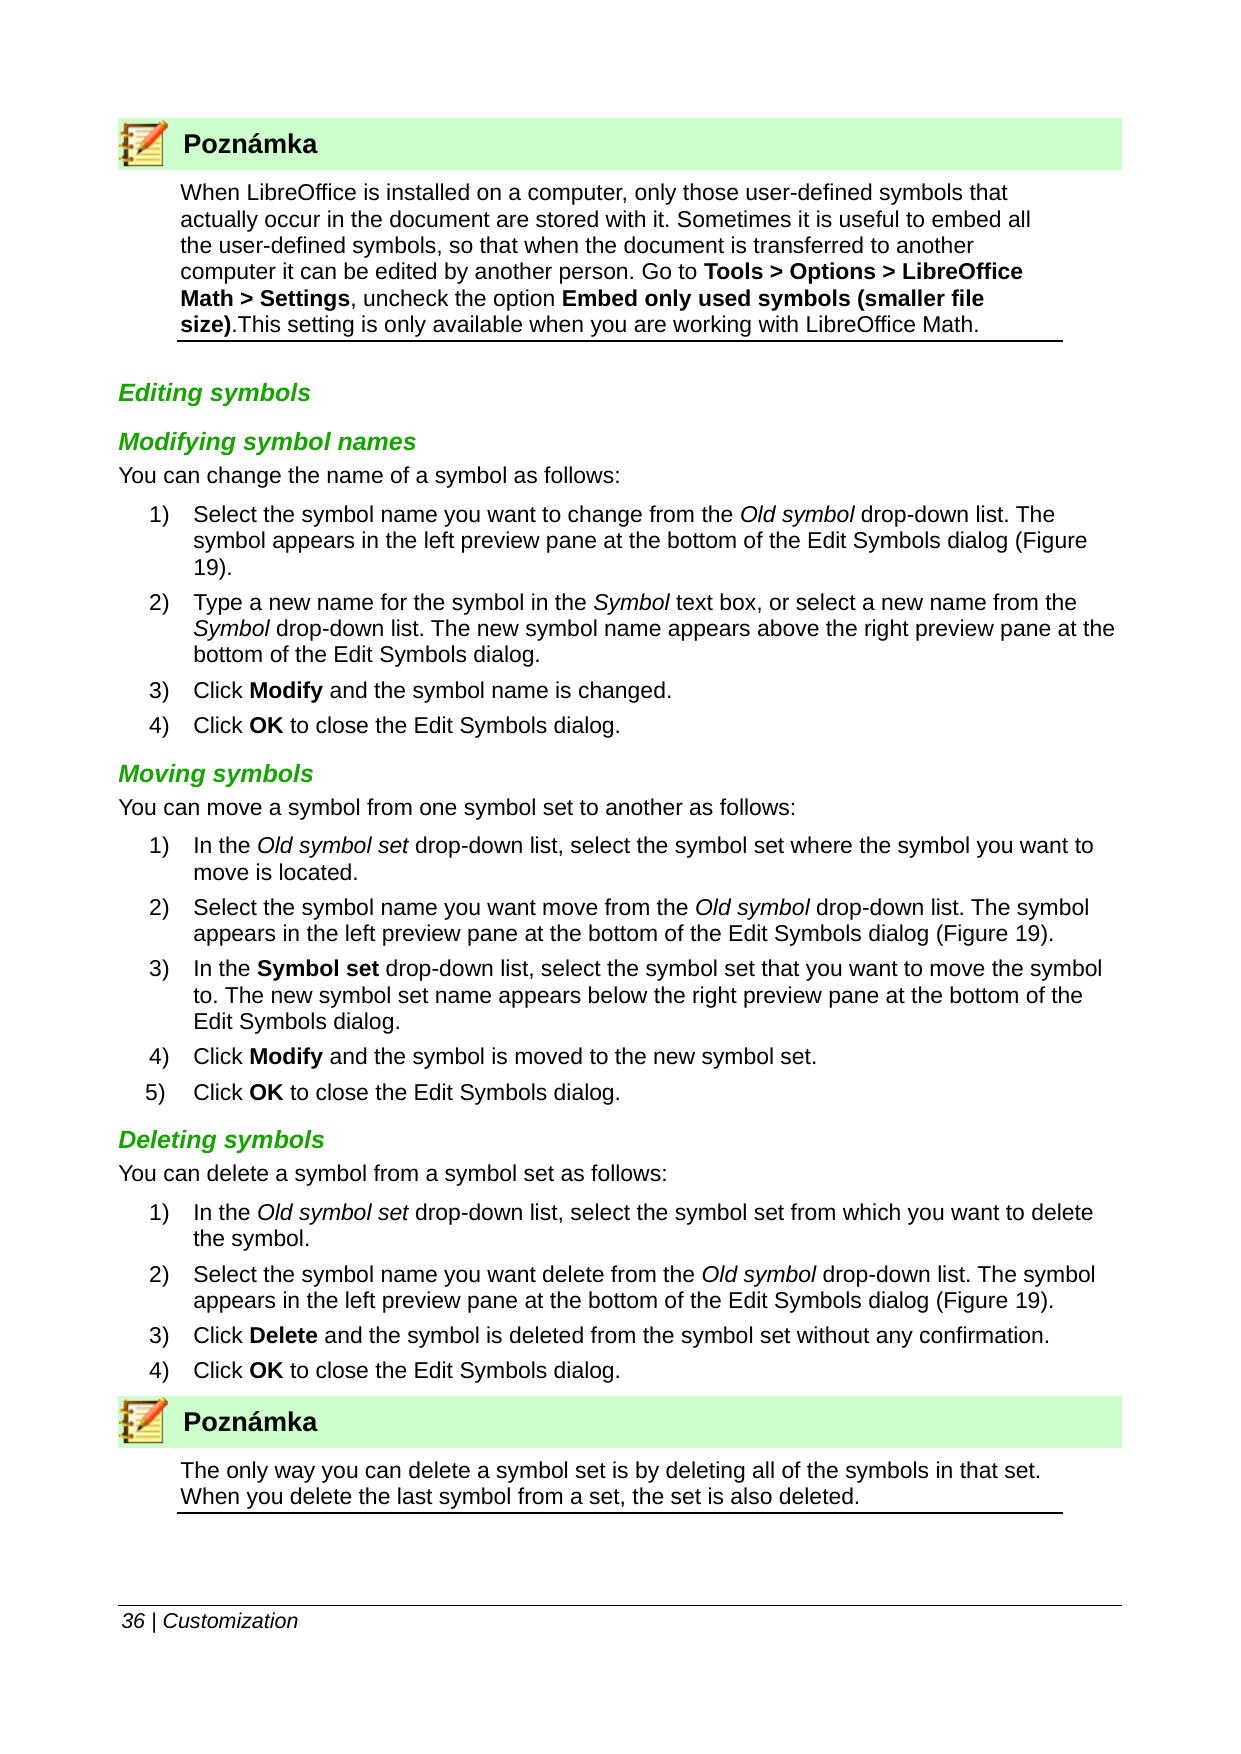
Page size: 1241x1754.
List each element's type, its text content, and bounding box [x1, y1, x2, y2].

text The only way you can delete a symbol set is by deleting all of the symbols in that set. When you delete the last symbol from a set, the set is also deleted. [177, 1453, 1063, 1512]
text When LibreOffice is installed on a computer, only those user-defined symbols that actually occur in the document are stored with it. Sometimes it is useful to embed all the user-defined symbols, so that when the document is transferred to another computer it can be edited by another person. Go to Tools > Options > LibreOffice Math > Settings, uncheck the option Embed only used symbols (smaller file size).This setting is only available when you are working with LibreOffice Math. [177, 176, 1063, 340]
list Click Modify and the symbol is moved to the new symbol set. [169, 1043, 1122, 1070]
picture [119, 119, 170, 170]
list Click Delete and the symbol is deleted from the symbol set without any confirmation. [169, 1322, 1122, 1348]
list In the Old symbol set drop-down list, select the symbol set where the symbol you want to move is located. [169, 832, 1122, 885]
list Click OK to close the Edit Symbols dialog. [169, 712, 1122, 738]
subtitle Deleting symbols [118, 1126, 1122, 1154]
text You can move a symbol from one symbol set to another as follows: [118, 793, 1122, 820]
list Select the symbol name you want delete from the Old symbol drop-down list. The symbol appears in the left preview pane at the bottom of the Edit Symbols dialog (Figure 19). [169, 1261, 1122, 1313]
subtitle Poznámka [118, 1396, 1122, 1448]
list Type a new name for the symbol in the Symbol text box, or select a new name from the Symbol drop-down list. The new symbol name appears above the right preview pane at the bottom of the Edit Symbols dialog. [169, 589, 1122, 668]
list Select the symbol name you want move from the Old symbol drop-down list. The symbol appears in the left preview pane at the bottom of the Edit Symbols dialog (Figure 19). [169, 894, 1122, 947]
subtitle Poznámka [118, 118, 1122, 170]
subtitle Modifying symbol names [118, 427, 1122, 456]
text You can change the name of a symbol as follows: [118, 462, 1122, 488]
picture [119, 1396, 170, 1447]
subtitle Moving symbols [118, 759, 1122, 787]
list Click OK to close the Edit Symbols dialog. [165, 1078, 1122, 1105]
list In the Symbol set drop-down list, select the symbol set that you want to move the symbol to. The new symbol set name appears below the right preview pane at the bottom of the Edit Symbols dialog. [169, 955, 1122, 1034]
list Click OK to close the Edit Symbols dialog. [169, 1357, 1122, 1384]
list Click Modify and the symbol name is changed. [169, 677, 1122, 703]
list In the Old symbol set drop-down list, select the symbol set from which you want to delete the symbol. [169, 1199, 1122, 1252]
subtitle Editing symbols [118, 378, 1122, 407]
list Select the symbol name you want to change from the Old symbol drop-down list. The symbol appears in the left preview pane at the bottom of the Edit Symbols dialog (Figure 19). [169, 501, 1122, 580]
text You can delete a symbol from a symbol set as follows: [118, 1160, 1122, 1187]
